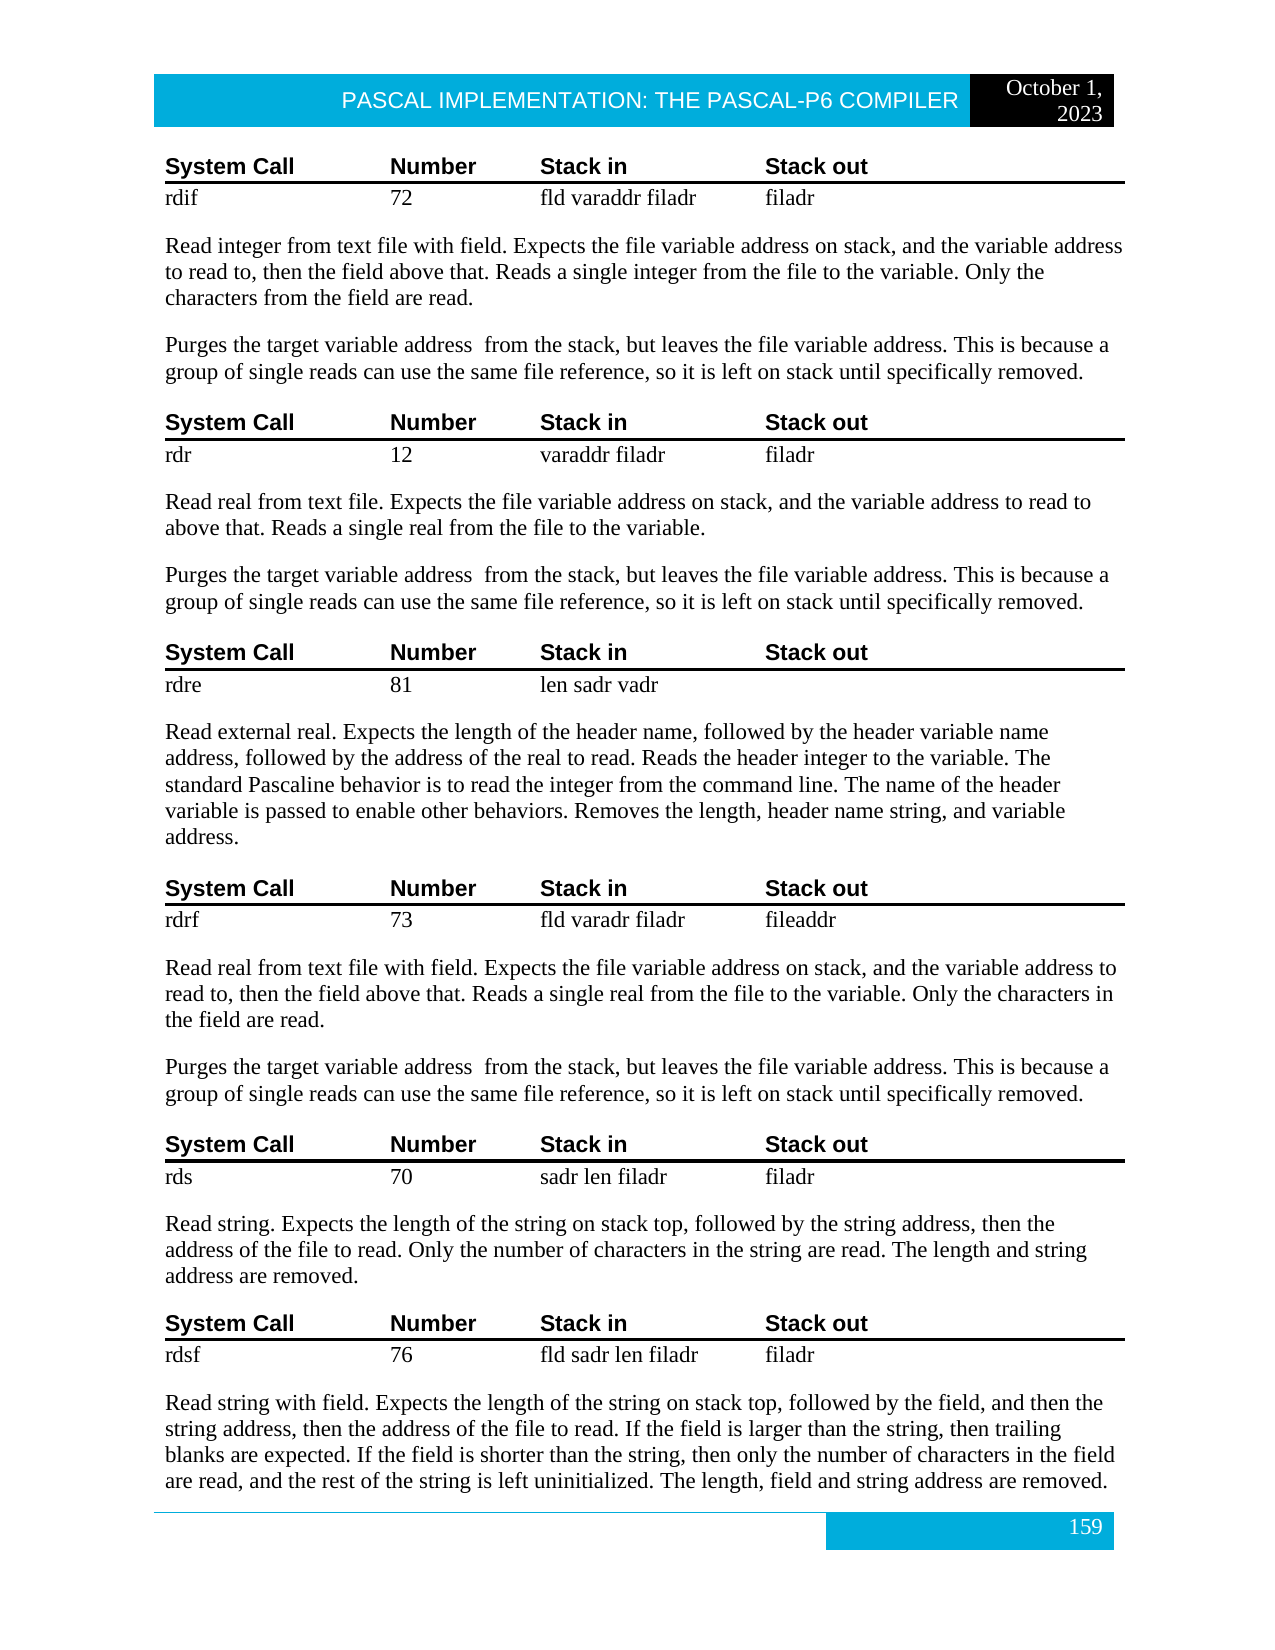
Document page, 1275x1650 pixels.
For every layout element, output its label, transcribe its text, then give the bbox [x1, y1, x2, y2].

text Read external real. Expects the length of the header name, followed by the header variable name address, followed by the address of the real to read. Reads the header integer to the variable. The standard Pascaline behavior is to read the integer from the command line. The name of the header variable is passed to enable other behaviors. Removes the length, header name string, and variable address. [165, 718, 1125, 850]
text System Call Number Stack in Stack out [165, 1310, 1125, 1338]
text System Call Number Stack in Stack out [165, 153, 1125, 181]
text Purges the target variable address from the stack, but leaves the file variable address. This is because a group of single reads can use the same file reference, so it is left on stack until specifically removed. [165, 1053, 1125, 1106]
text Read string. Expects the length of the string on stack top, followed by the string address, then the address of the file to read. Only the number of characters in the string are read. The length and string address are removed. [165, 1210, 1125, 1289]
text Read string with field. Expects the length of the string on stack top, followed by the field, and then the string address, then the address of the file to read. If the field is larger than the string, then trailing blanks are expected. If the field is shorter than the string, then only the number of characters in the field are read, and the rest of the string is left uninitialized. The length, field and string address are removed. [165, 1388, 1125, 1494]
text rdif 72 fld varaddr filadr filadr [165, 184, 1125, 211]
text System Call Number Stack in Stack out [165, 1131, 1125, 1159]
text rdr 12 varaddr filadr filadr [165, 441, 1125, 467]
text System Call Number Stack in Stack out [165, 409, 1125, 438]
text Read real from text file with field. Expects the file variable address on stack, and the variable address to read to, then the field above that. Reads a single real from the file to the variable. Only the characters in the field are read. [165, 953, 1125, 1033]
text rds 70 sadr len filadr filadr [165, 1163, 1125, 1189]
text rdrf 73 fld varadr filadr fileaddr [165, 906, 1125, 933]
text rdsf 76 fld sadr len filadr filadr [165, 1341, 1125, 1368]
text System Call Number Stack in Stack out [165, 875, 1125, 903]
text Purges the target variable address from the stack, but leaves the file variable address. This is because a group of single reads can use the same file reference, so it is left on stack until specifically removed. [165, 562, 1125, 614]
text Purges the target variable address from the stack, but leaves the file variable address. This is because a group of single reads can use the same file reference, so it is left on stack until specifically removed. [165, 332, 1125, 384]
text rdre 81 len sadr vadr [165, 671, 1125, 697]
text System Call Number Stack in Stack out [165, 639, 1125, 668]
text Read integer from text file with field. Expects the file variable address on stack, and the variable address to read to, then the field above that. Reads a single integer from the file to the variable. Only the characters from the field are read. [165, 232, 1125, 311]
text Read real from text file. Expects the file variable address on stack, and the variable address to read to above that. Reads a single real from the file to the variable. [165, 488, 1125, 541]
